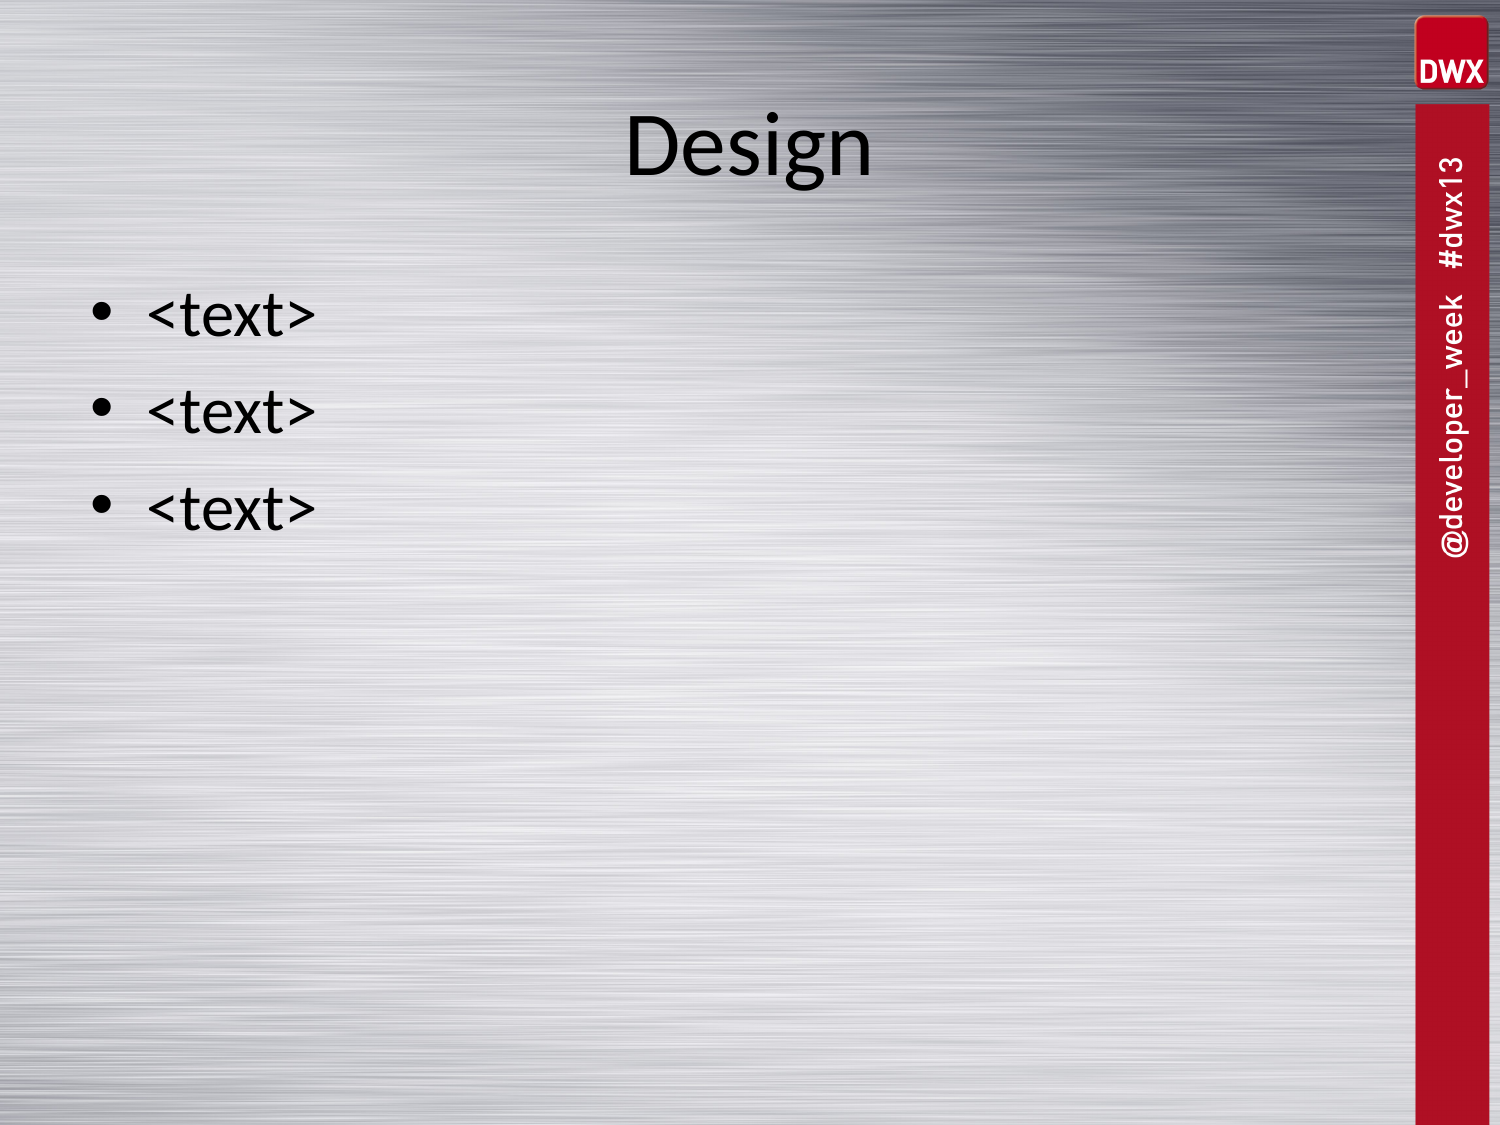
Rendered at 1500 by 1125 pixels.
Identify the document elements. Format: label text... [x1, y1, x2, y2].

picture [0, 0, 1500, 1125]
title Design [75, 45, 1426, 233]
list <text> <text> <text> [75, 262, 1426, 1006]
